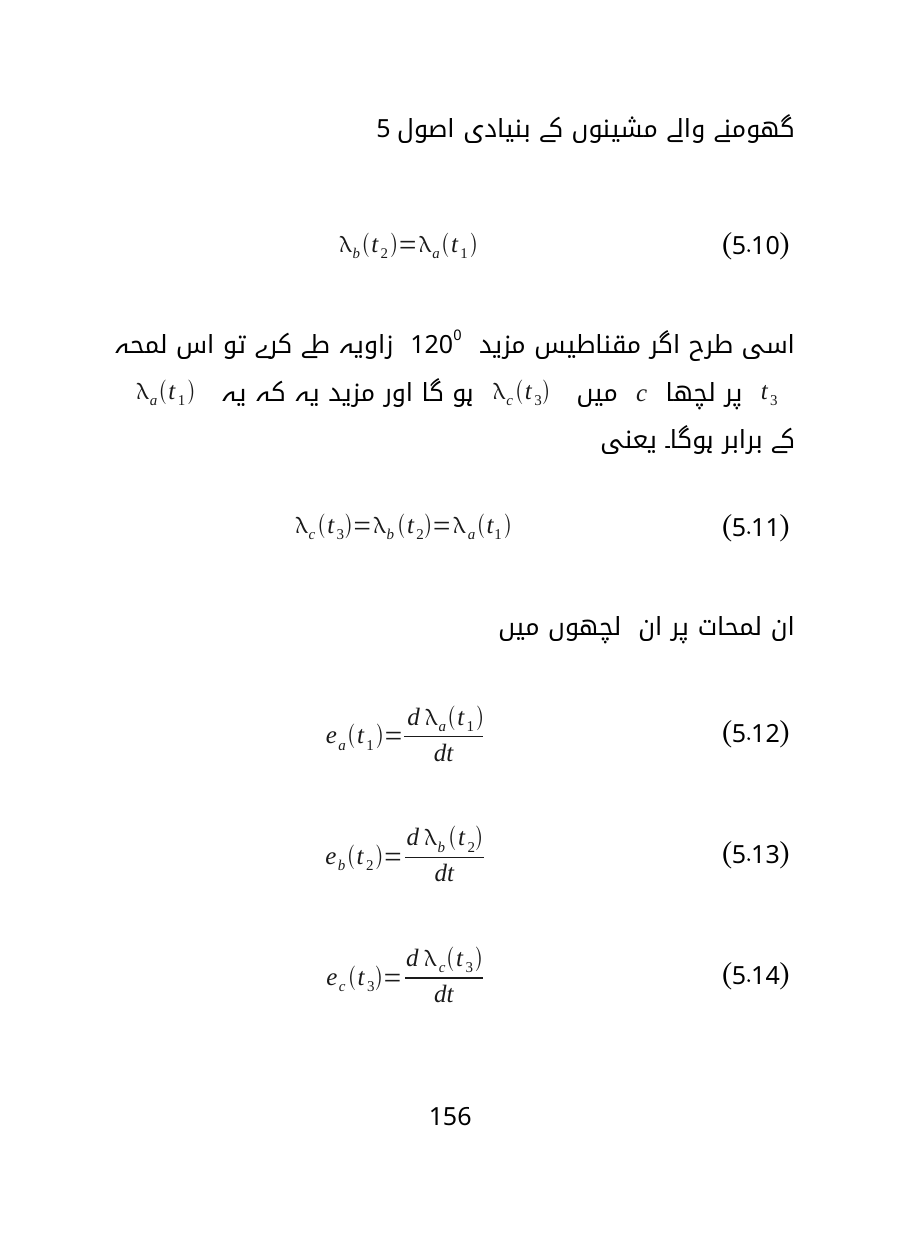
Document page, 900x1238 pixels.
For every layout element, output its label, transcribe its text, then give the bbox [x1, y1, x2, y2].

table_header [105, 939, 697, 1025]
table_header (5.12) [697, 698, 795, 784]
text اسی طرح اگر مقناطیس مزید 1200 زاویہ طے کرے تو اس لمحہ پر لچھامیں ہو گا اور مزید یہ کہ یہ کے برابر ہوگا۔ یعنی [105, 322, 795, 464]
table_header [105, 216, 702, 288]
table_header (5.13) [697, 818, 795, 905]
table_header (5.10) [702, 216, 795, 288]
table_header [105, 818, 697, 905]
table_header [105, 498, 692, 569]
table_header (5.14) [697, 939, 795, 1025]
table_header (5.11) [693, 498, 795, 569]
table_header [105, 698, 697, 784]
text ان لمحات پر ان لچھوں میں [105, 603, 795, 651]
